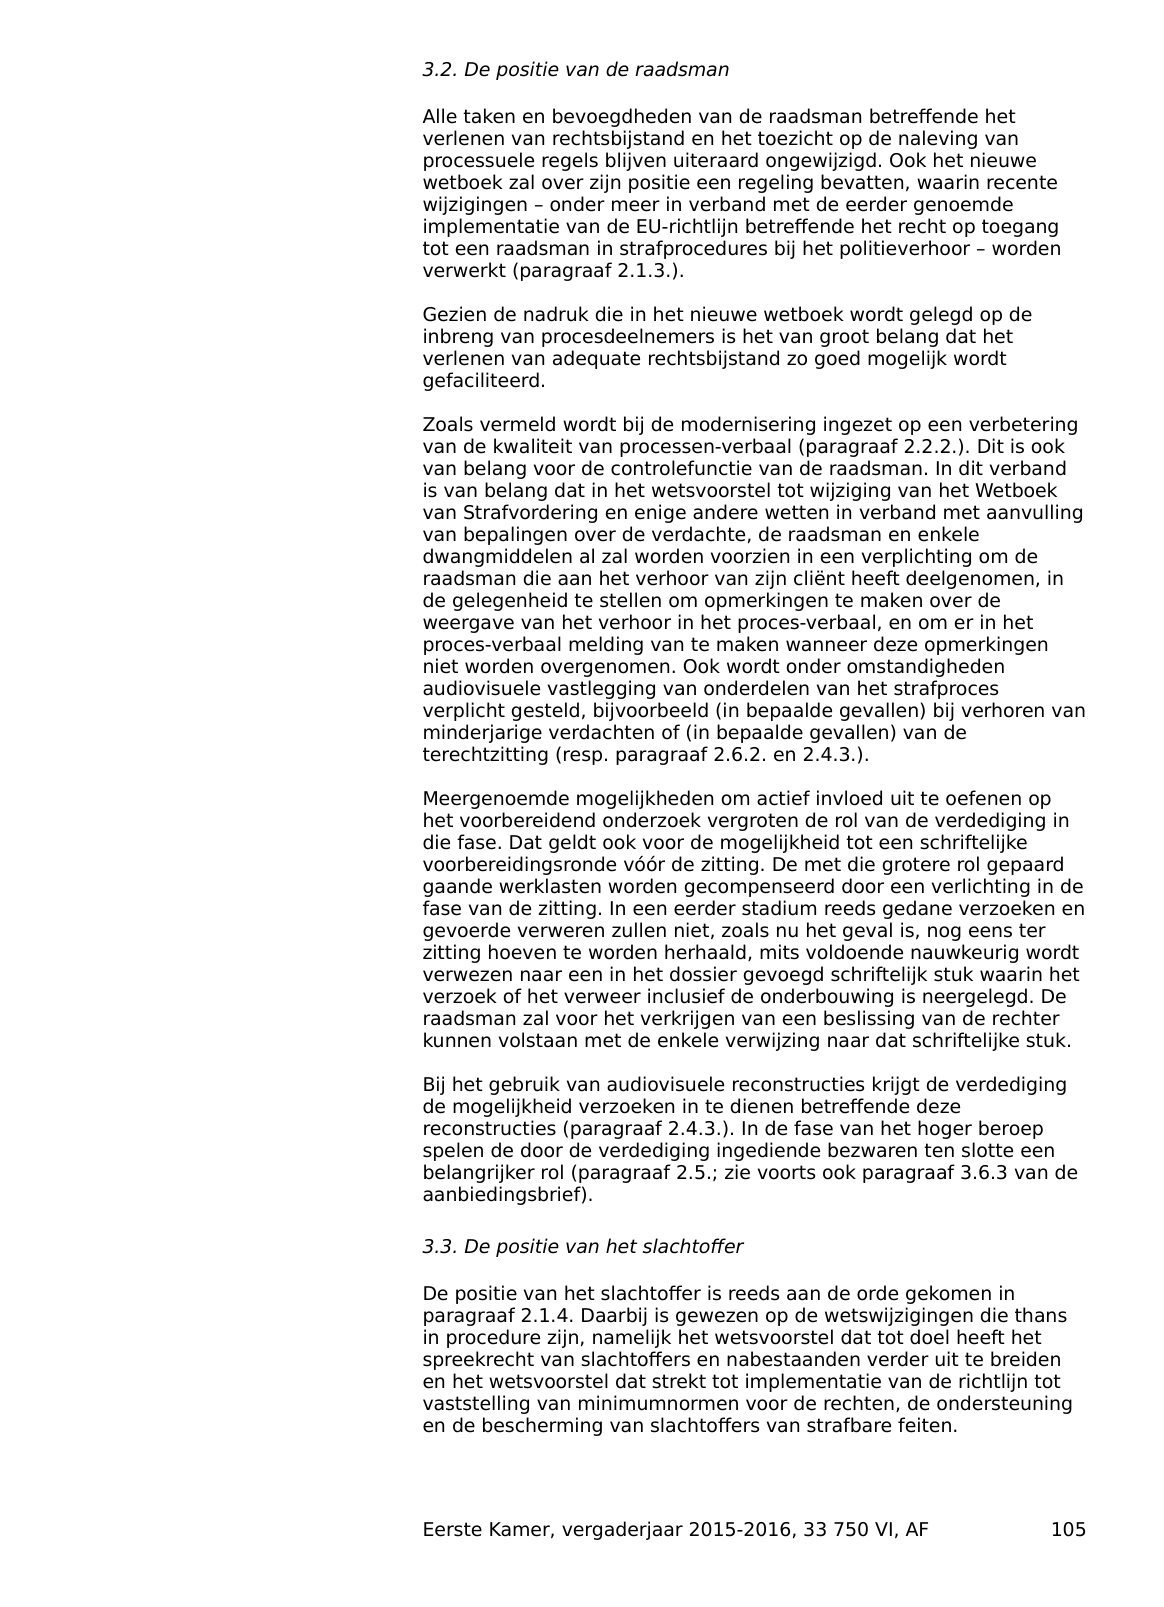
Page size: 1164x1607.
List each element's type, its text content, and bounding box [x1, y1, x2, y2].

text Alle taken en bevoegdheden van de raadsman betreffende het verlenen van rechtsbijstand en het toezicht op de naleving van processuele regels blijven uiteraard ongewijzigd. Ook het nieuwe wetboek zal over zijn positie een regeling bevatten, waarin recente wijzigingen – onder meer in verband met de eerder genoemde implementatie van de EU-richtlijn betreffende het recht op toegang tot een raadsman in strafprocedures bij het politieverhoor – worden verwerkt (paragraaf 2.1.3.). [422, 106, 1087, 282]
text Bij het gebruik van audiovisuele reconstructies krijgt de verdediging de mogelijkheid verzoeken in te dienen betreffende deze reconstructies (paragraaf 2.4.3.). In de fase van het hoger beroep spelen de door de verdediging ingediende bezwaren ten slotte een belangrijker rol (paragraaf 2.5.; zie voorts ook paragraaf 3.6.3 van de aanbiedingsbrief). [422, 1074, 1087, 1206]
subtitle 3.3. De positie van het slachtoffer [422, 1236, 1087, 1258]
text Meergenoemde mogelijkheden om actief invloed uit te oefenen op het voorbereidend onderzoek vergroten de rol van de verdediging in die fase. Dat geldt ook voor de mogelijkheid tot een schriftelijke voorbereidingsronde vóór de zitting. De met die grotere rol gepaard gaande werklasten worden gecompenseerd door een verlichting in de fase van de zitting. In een eerder stadium reeds gedane verzoeken en gevoerde verweren zullen niet, zoals nu het geval is, nog eens ter zitting hoeven te worden herhaald, mits voldoende nauwkeurig wordt verwezen naar een in het dossier gevoegd schriftelijk stuk waarin het verzoek of het verweer inclusief de onderbouwing is neergelegd. De raadsman zal voor het verkrijgen van een beslissing van de rechter kunnen volstaan met de enkele verwijzing naar dat schriftelijke stuk. [422, 788, 1087, 1052]
text Zoals vermeld wordt bij de modernisering ingezet op een verbetering van de kwaliteit van processen-verbaal (paragraaf 2.2.2.). Dit is ook van belang voor de controlefunctie van de raadsman. In dit verband is van belang dat in het wetsvoorstel tot wijziging van het Wetboek van Strafvordering en enige andere wetten in verband met aanvulling van bepalingen over de verdachte, de raadsman en enkele dwangmiddelen al zal worden voorzien in een verplichting om de raadsman die aan het verhoor van zijn cliënt heeft deelgenomen, in de gelegenheid te stellen om opmerkingen te maken over de weergave van het verhoor in het proces-verbaal, en om er in het proces-verbaal melding van te maken wanneer deze opmerkingen niet worden overgenomen. Ook wordt onder omstandigheden audiovisuele vastlegging van onderdelen van het strafproces verplicht gesteld, bijvoorbeeld (in bepaalde gevallen) bij verhoren van minderjarige verdachten of (in bepaalde gevallen) van de terechtzitting (resp. paragraaf 2.6.2. en 2.4.3.). [422, 414, 1087, 766]
text De positie van het slachtoffer is reeds aan de orde gekomen in paragraaf 2.1.4. Daarbij is gewezen op de wetswijzigingen die thans in procedure zijn, namelijk het wetsvoorstel dat tot doel heeft het spreekrecht van slachtoffers en nabestaanden verder uit te breiden en het wetsvoorstel dat strekt tot implementatie van de richtlijn tot vaststelling van minimumnormen voor de rechten, de ondersteuning en de bescherming van slachtoffers van strafbare feiten. [422, 1283, 1087, 1437]
subtitle 3.2. De positie van de raadsman [422, 59, 1087, 81]
text Gezien de nadruk die in het nieuwe wetboek wordt gelegd op de inbreng van procesdeelnemers is het van groot belang dat het verlenen van adequate rechtsbijstand zo goed mogelijk wordt gefaciliteerd. [422, 304, 1087, 392]
